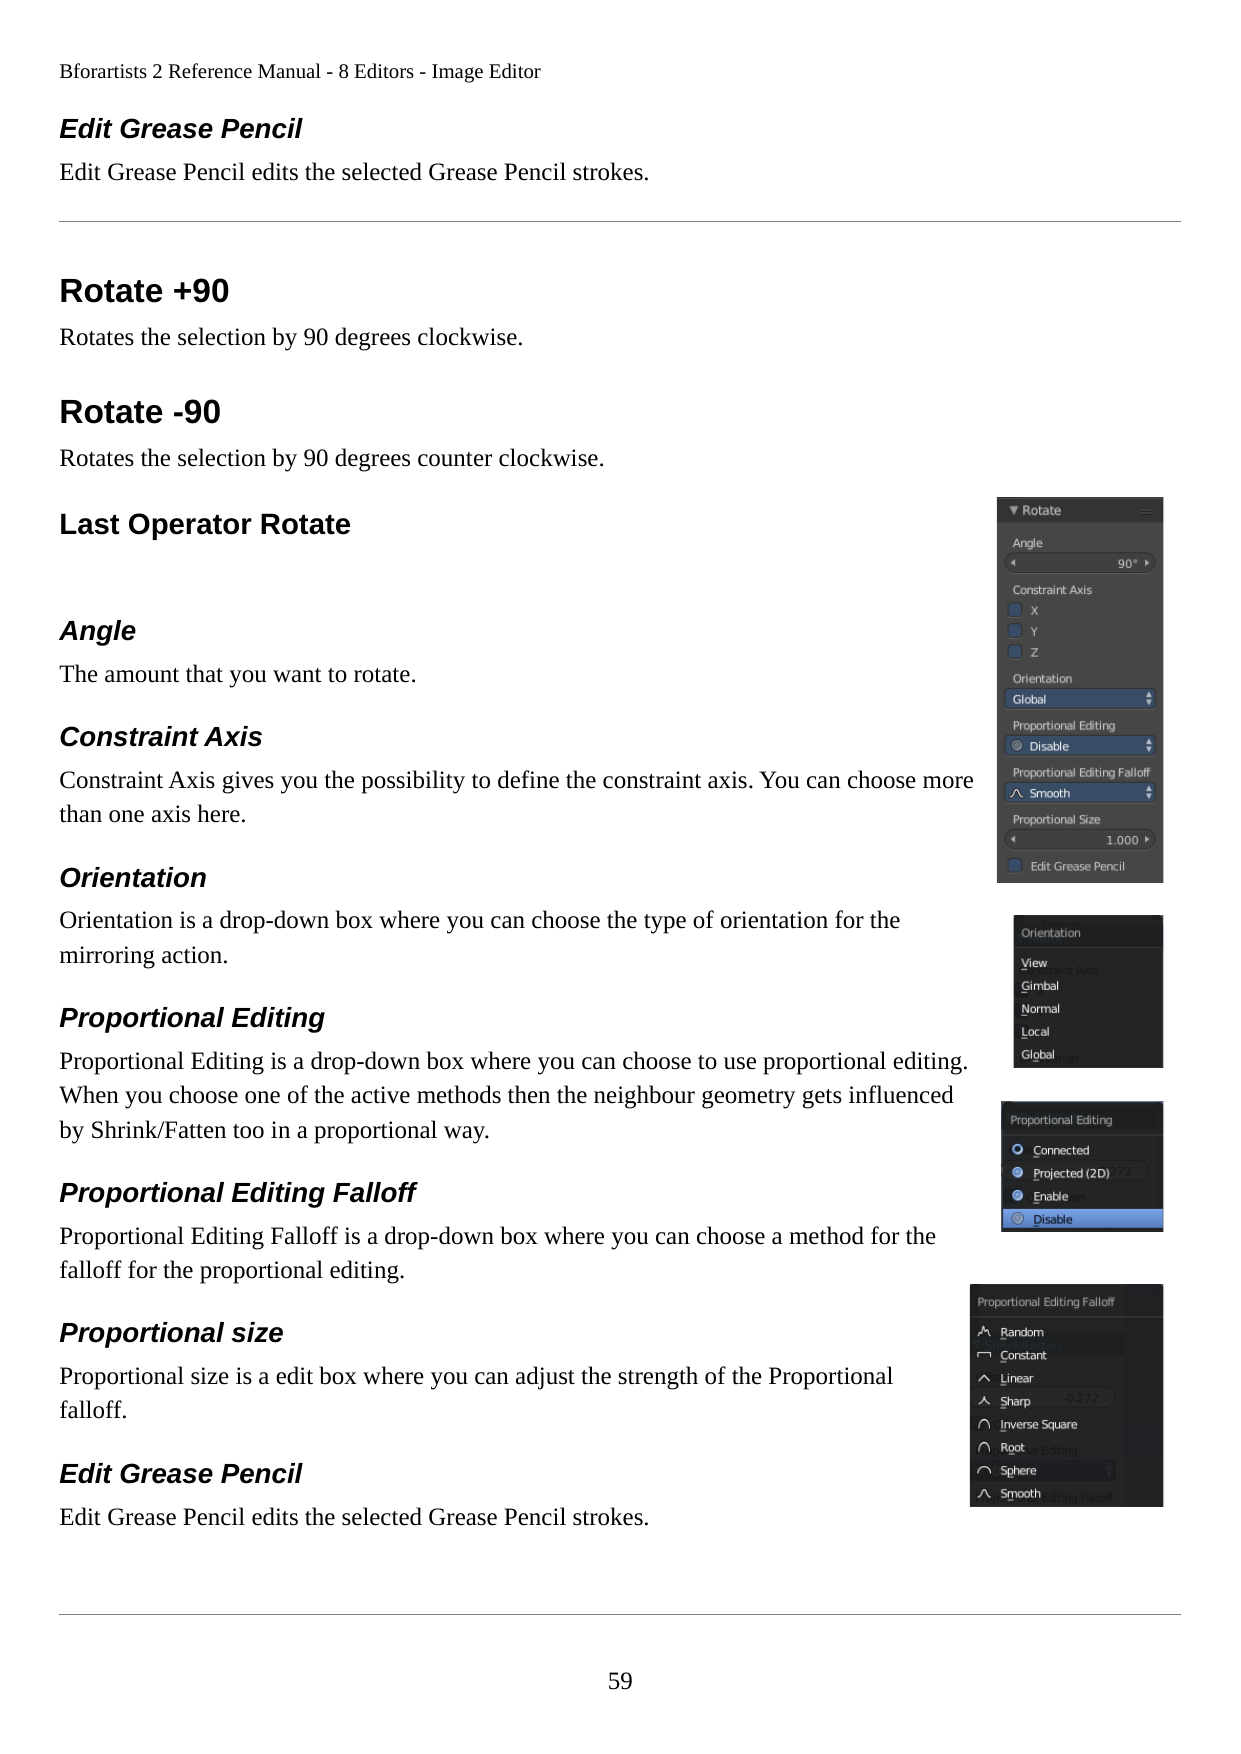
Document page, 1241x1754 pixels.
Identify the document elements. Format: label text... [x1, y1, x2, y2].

text The amount that you want to rotate. [59, 659, 996, 688]
subtitle [1164, 1001, 1181, 1033]
subtitle [1164, 721, 1181, 752]
subtitle [1164, 507, 1181, 541]
text Rotates the selection by 90 degrees clockwise. [59, 322, 1181, 351]
subtitle [1164, 1317, 1181, 1349]
subtitle [1164, 1457, 1181, 1489]
subtitle Proportional Editing Falloff [59, 1176, 1001, 1208]
subtitle Proportional Editing [59, 1001, 1013, 1033]
subtitle Orientation [59, 861, 1181, 893]
text Constraint Axis gives you the possibility to define the constraint axis. You can choose more than one axis here. [59, 765, 996, 828]
text Orientation is a drop-down box where you can choose the type of orientation for the mirroring action. [59, 905, 1181, 969]
subtitle Rotate -90 [59, 392, 1181, 431]
text Edit Grease Pencil edits the selected Grease Pencil strokes. [59, 1502, 1181, 1530]
text Proportional Editing Falloff is a drop-down box where you can choose a method for the falloff for the proportional editing. [59, 1221, 1181, 1284]
text Proportional size is a edit box where you can adjust the strength of the Proportional falloff. [59, 1361, 969, 1424]
subtitle Constraint Axis [59, 721, 996, 752]
subtitle Edit Grease Pencil [59, 1457, 969, 1489]
text Rotates the selection by 90 degrees counter clockwise. [59, 443, 1181, 472]
subtitle Rotate +90 [59, 271, 1181, 310]
picture [969, 1284, 1164, 1507]
subtitle Angle [59, 615, 996, 647]
subtitle Edit Grease Pencil [59, 113, 1181, 144]
picture [1013, 915, 1164, 1068]
subtitle [1164, 615, 1181, 647]
picture [1001, 1101, 1164, 1232]
text Edit Grease Pencil edits the selected Grease Pencil strokes. [59, 157, 1181, 186]
subtitle Last Operator Rotate [59, 507, 996, 541]
picture [996, 497, 1164, 883]
text Proportional Editing is a drop-down box where you can choose to use proportional editing. When you choose one of the active methods then the neighbour geometry gets influenced by Shrink/Fatten too in a proportional way. [59, 1046, 1181, 1143]
subtitle Proportional size [59, 1317, 969, 1349]
